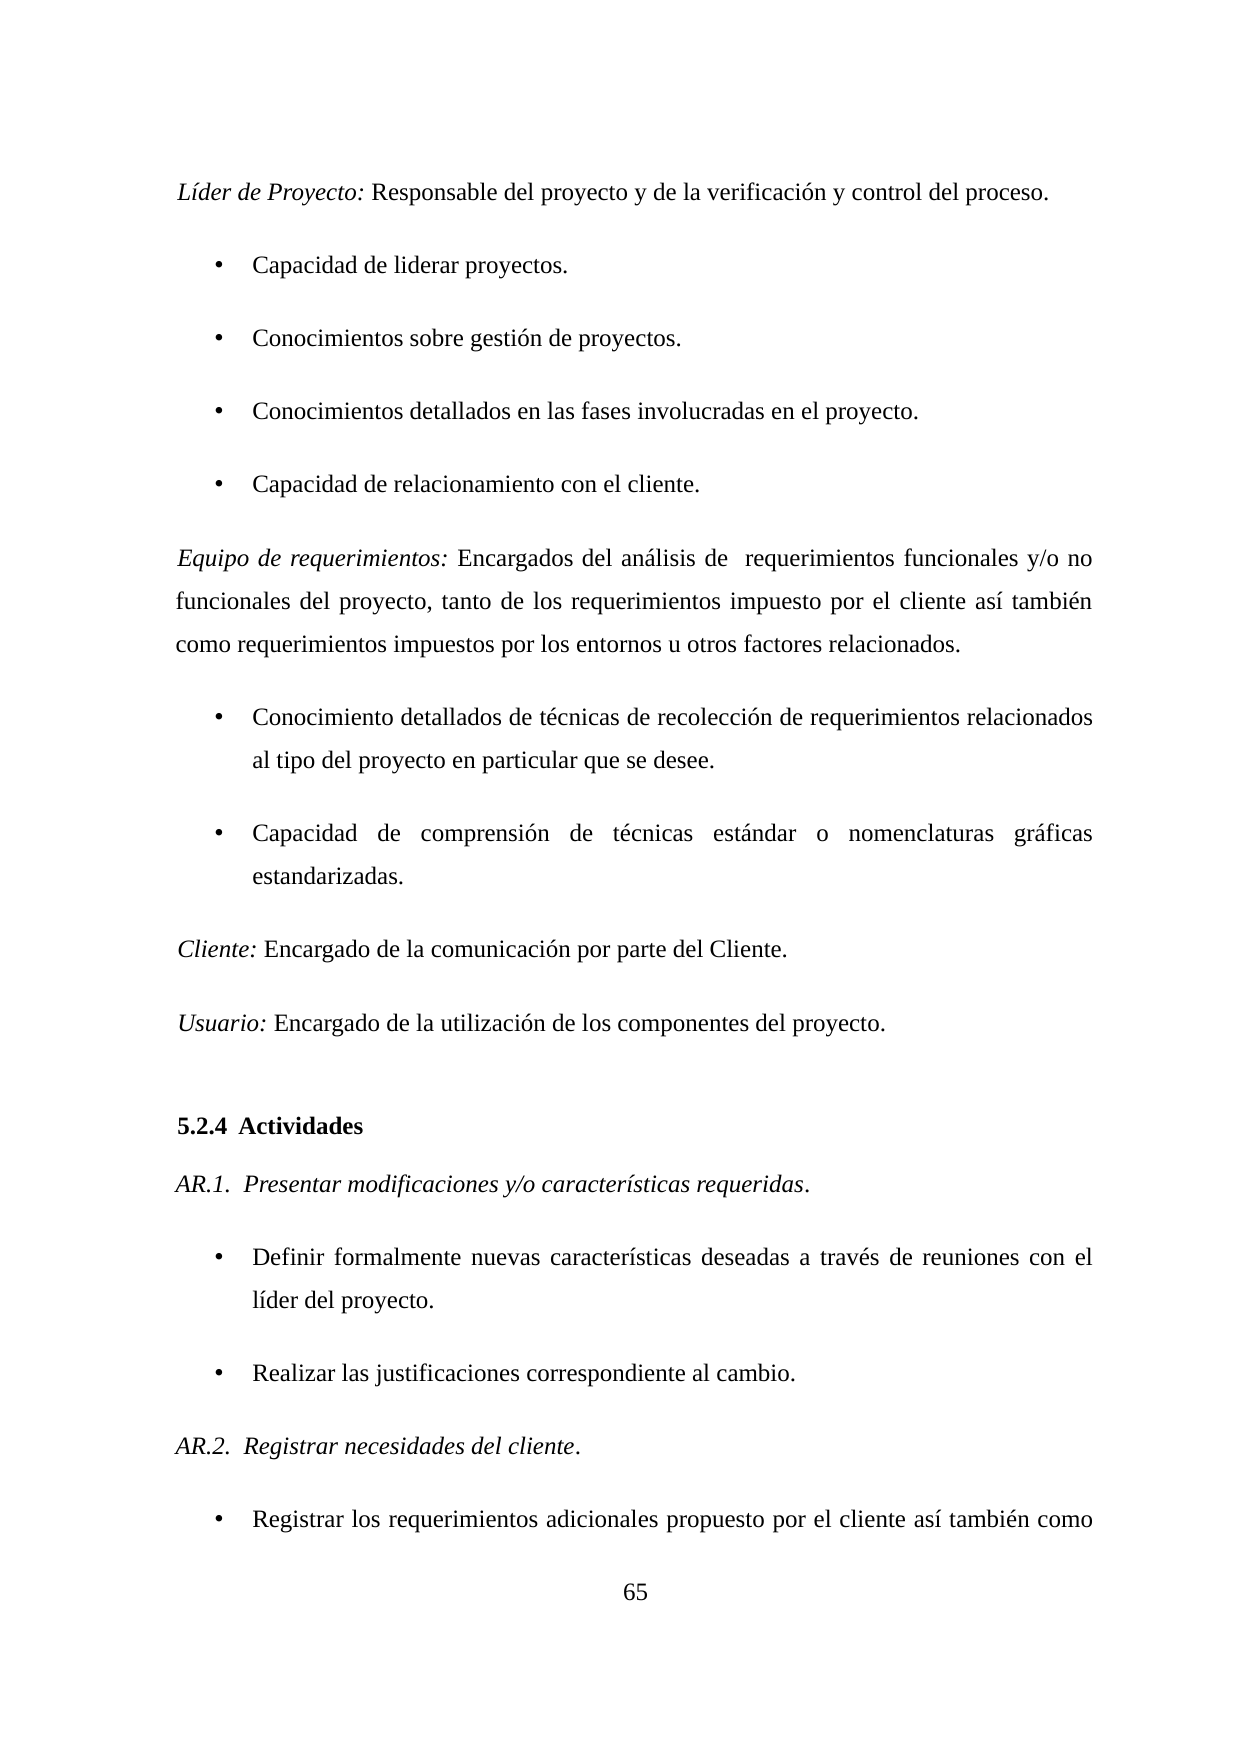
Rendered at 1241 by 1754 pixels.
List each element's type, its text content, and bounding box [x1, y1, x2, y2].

list Realizar las justificaciones correspondiente al cambio. [214, 1358, 1093, 1387]
text Usuario: Encargado de la utilización de los componentes del proyecto. [175, 1008, 1093, 1036]
list Registrar los requerimientos adicionales propuesto por el cliente así también como [214, 1504, 1093, 1533]
text Equipo de requerimientos: Encargados del análisis de requerimientos funcionales y/o no funcionales del proyecto, tanto de los requerimientos impuesto por el cliente así también como requerimientos impuestos por los entornos u otros factores relacionados. [175, 543, 1093, 658]
list Conocimiento detallados de técnicas de recolección de requerimientos relacionados al tipo del proyecto en particular que se desee. [214, 702, 1093, 774]
text 5.2.4 Actividades [177, 1111, 1093, 1139]
list Capacidad de comprensión de técnicas estándar o nomenclaturas gráficas estandarizadas. [214, 818, 1093, 890]
list Conocimientos detallados en las fases involucradas en el proyecto. [214, 396, 1093, 425]
text Cliente: Encargado de la comunicación por parte del Cliente. [175, 934, 1093, 963]
list Capacidad de relacionamiento con el cliente. [214, 469, 1093, 498]
text Líder de Proyecto: Responsable del proyecto y de la verificación y control del proceso. [175, 177, 1093, 206]
list AR.1. Presentar modificaciones y/o características requeridas. [175, 1169, 1093, 1198]
list Definir formalmente nuevas características deseadas a través de reuniones con el líder del proyecto. [214, 1242, 1093, 1314]
list AR.2. Registrar necesidades del cliente. [175, 1431, 1093, 1460]
list Conocimientos sobre gestión de proyectos. [214, 323, 1093, 352]
list Capacidad de liderar proyectos. [214, 250, 1093, 279]
